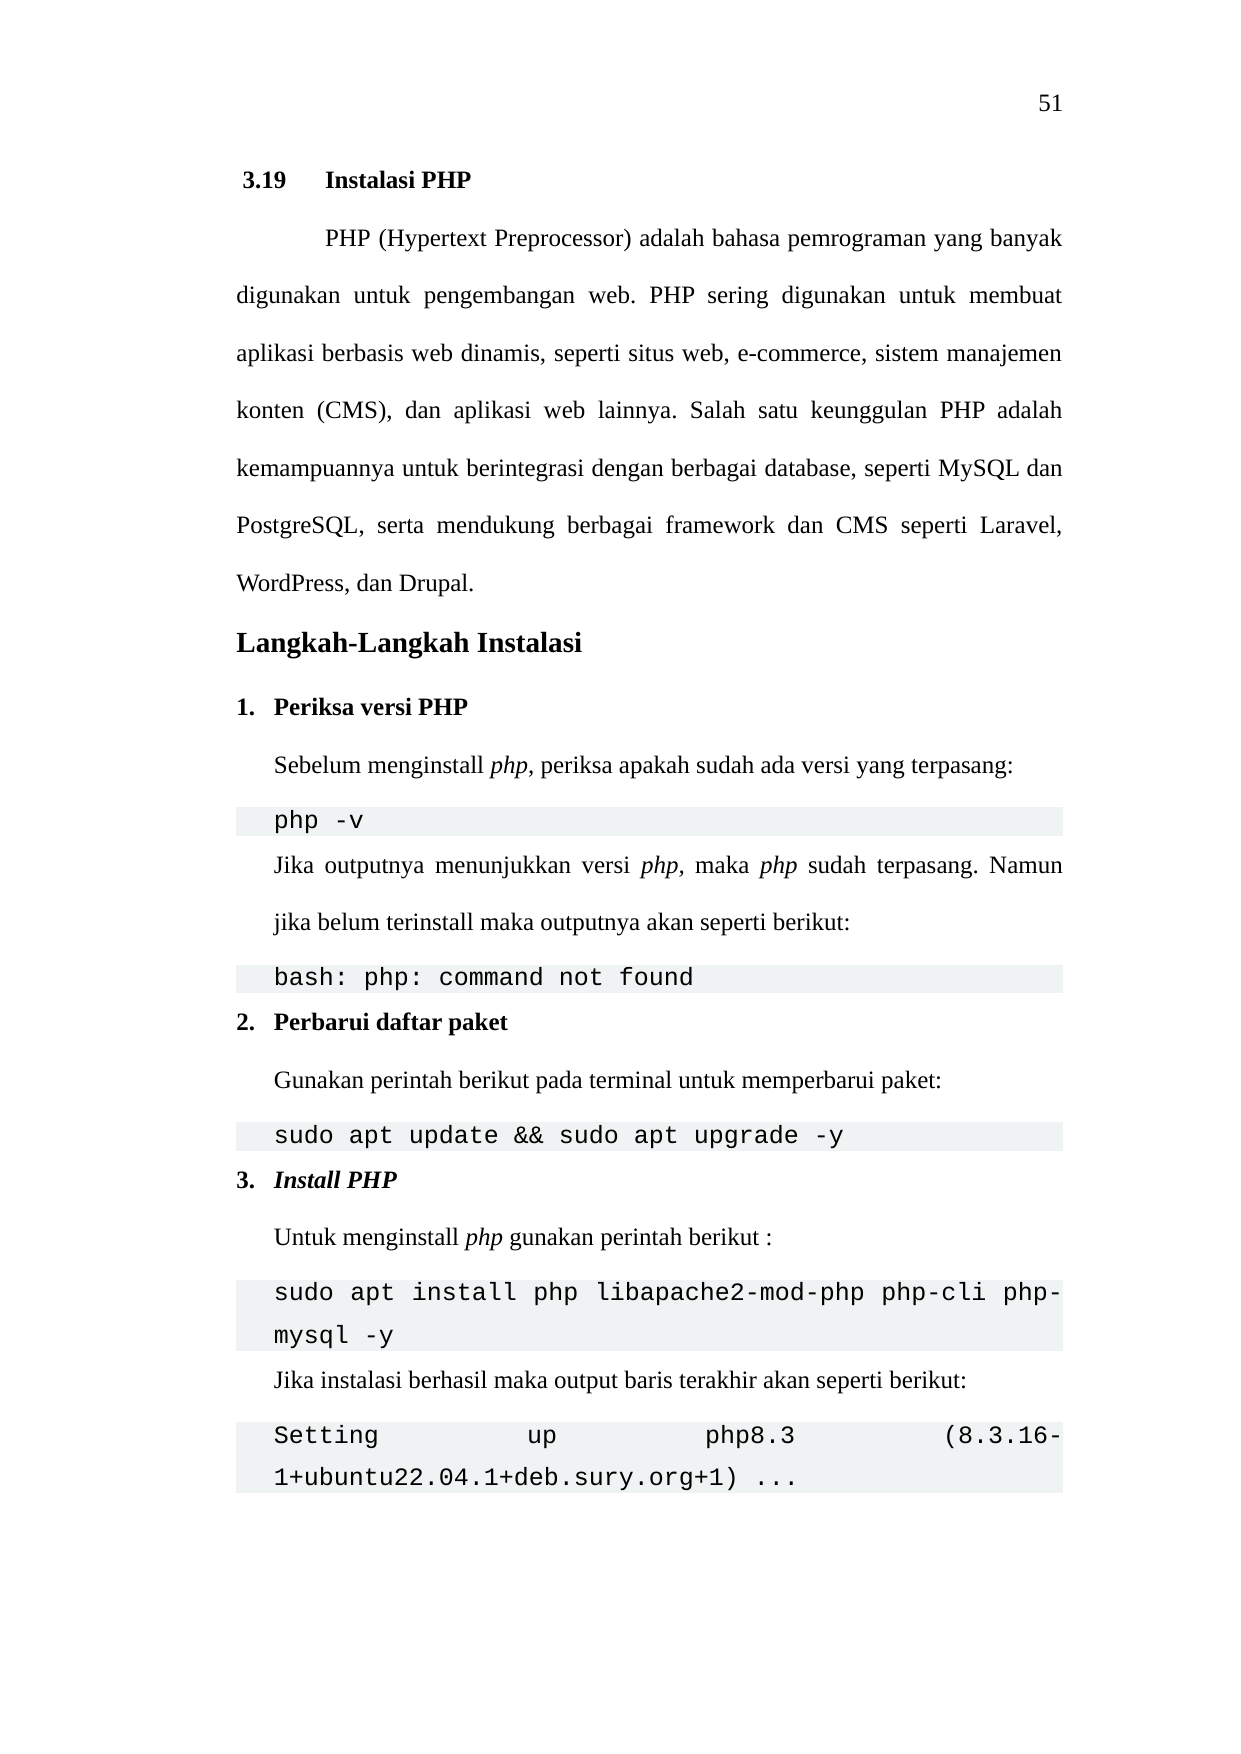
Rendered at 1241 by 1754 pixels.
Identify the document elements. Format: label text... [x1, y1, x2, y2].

list Untuk menginstall php gunakan perintah berikut : [236, 1222, 1063, 1251]
list Perbarui daftar paket [236, 1007, 1063, 1036]
list Gunakan perintah berikut pada terminal untuk memperbarui paket: [236, 1065, 1063, 1094]
text Langkah-Langkah Instalasi [236, 625, 1063, 659]
subtitle Instalasi PHP [236, 165, 1063, 194]
list Install PHP [236, 1165, 1063, 1194]
text PHP (Hypertext Preprocessor) adalah bahasa pemrograman yang banyak digunakan untuk pengembangan web. PHP sering digunakan untuk membuat aplikasi berbasis web dinamis, seperti situs web, e-commerce, sistem manajemen konten (CMS), dan aplikasi web lainnya. Salah satu keunggulan PHP adalah kemampuannya untuk berintegrasi dengan berbagai database, seperti MySQL dan PostgreSQL, serta mendukung berbagai framework dan CMS seperti Laravel, WordPress, dan Drupal. [236, 223, 1063, 597]
list Sebelum menginstall php, periksa apakah sudah ada versi yang terpasang: [236, 750, 1063, 779]
list Jika instalasi berhasil maka output baris terakhir akan seperti berikut: [236, 1365, 1063, 1394]
list sudo apt update && sudo apt upgrade -y [236, 1122, 1063, 1151]
list php -v [236, 807, 1063, 836]
list Setting up php8.3 (8.3.16-1+ubuntu22.04.1+deb.sury.org+1) ... [236, 1422, 1063, 1493]
list Periksa versi PHP [236, 692, 1063, 721]
list bash: php: command not found [236, 965, 1063, 993]
list sudo apt install php libapache2-mod-php php-cli php-mysql -y [236, 1280, 1063, 1351]
list Jika outputnya menunjukkan versi php, maka php sudah terpasang. Namun jika belum terinstall maka outputnya akan seperti berikut: [236, 850, 1063, 936]
